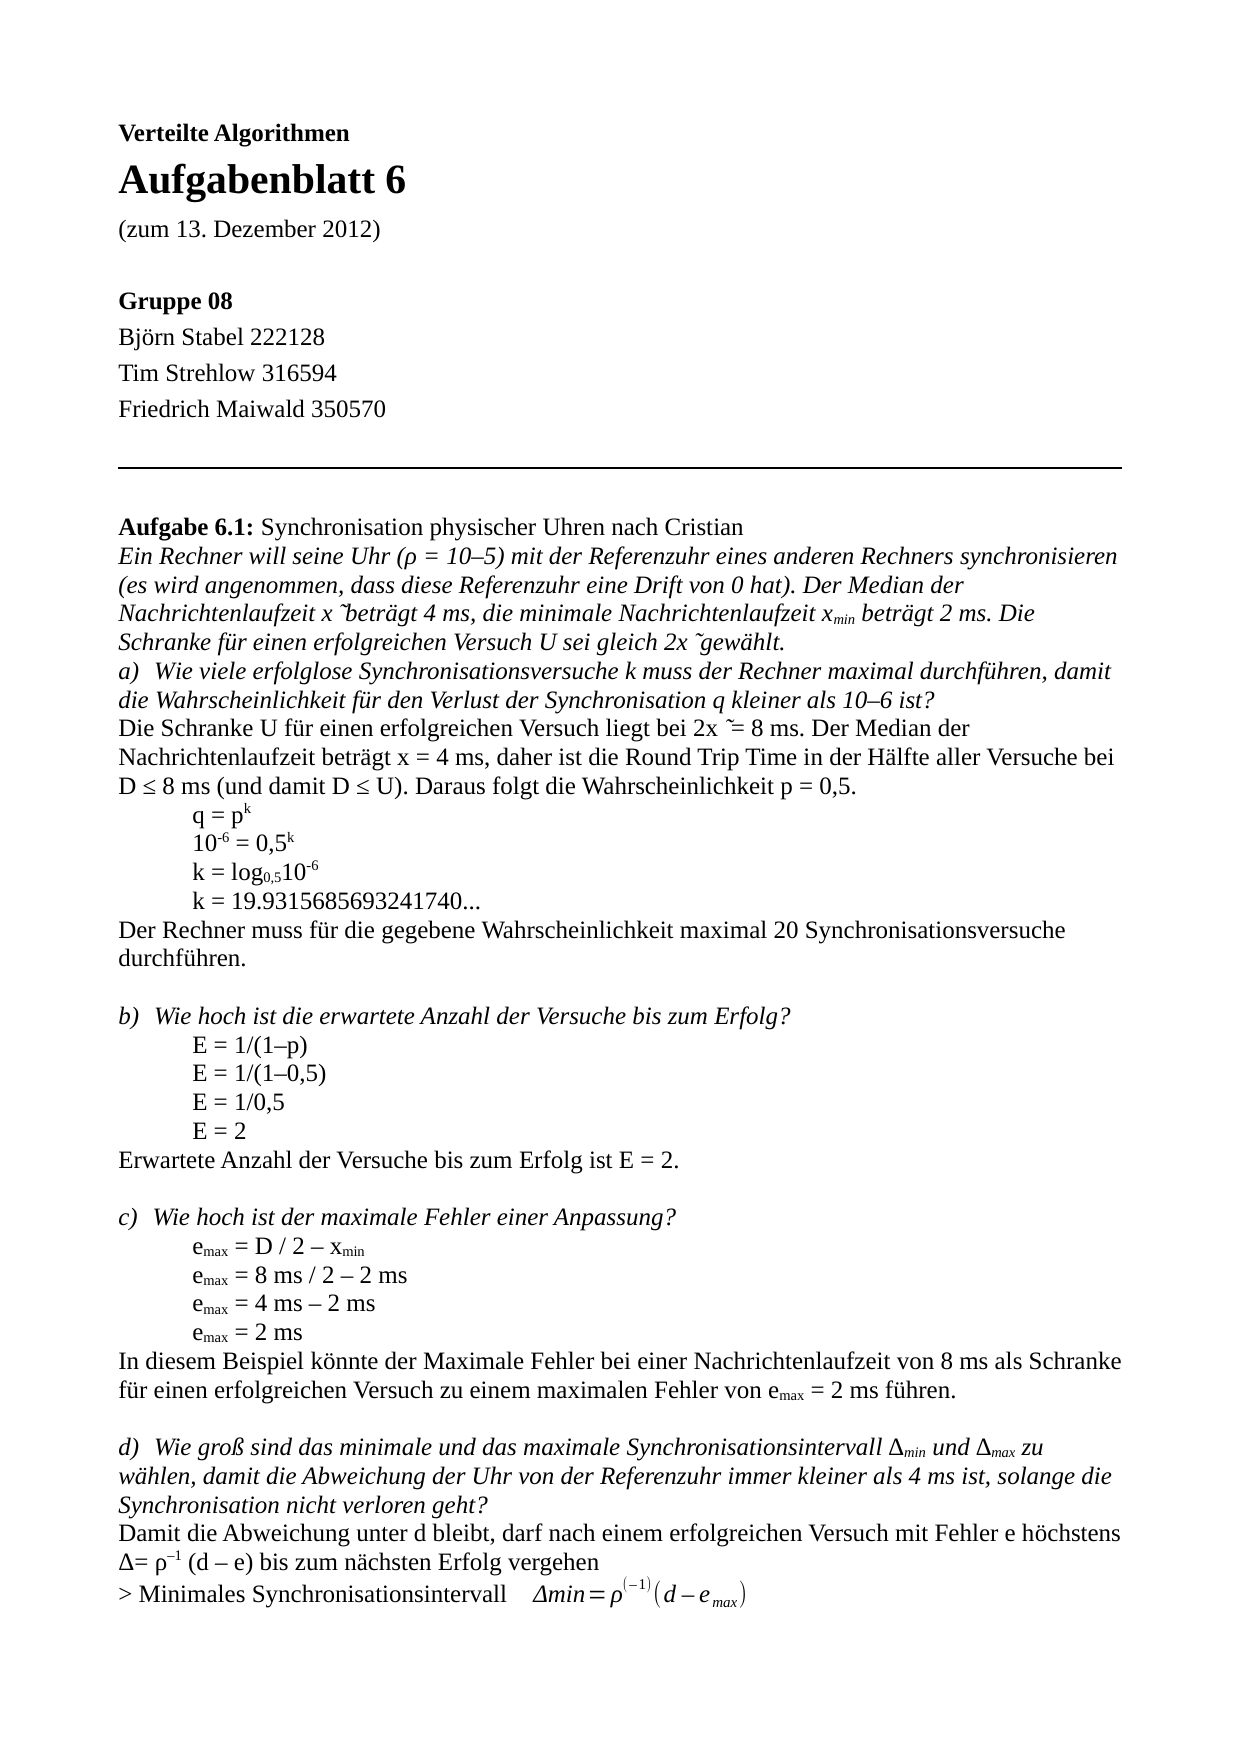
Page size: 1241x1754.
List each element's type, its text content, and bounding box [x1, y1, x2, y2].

text In diesem Beispiel könnte der Maximale Fehler bei einer Nachrichtenlaufzeit von 8 ms als Schranke für einen erfolgreichen Versuch zu einem maximalen Fehler von emax = 2 ms führen. [118, 1346, 1122, 1403]
text Erwartete Anzahl der Versuche bis zum Erfolg ist E = 2. [118, 1145, 1122, 1173]
text Aufgabe 6.1: Synchronisation physischer Uhren nach Cristian [118, 512, 1122, 541]
text E = 2 [192, 1116, 1122, 1145]
text c) Wie hoch ist der maximale Fehler einer Anpassung? [118, 1202, 1122, 1231]
text emax = 2 ms [192, 1317, 1122, 1346]
text q = pk [192, 800, 1122, 828]
text emax = 4 ms – 2 ms [192, 1288, 1122, 1317]
text Friedrich Maiwald 350570 [118, 394, 1122, 422]
text > Minimales Synchronisationsintervall [118, 1576, 1122, 1611]
text d) Wie groß sind das minimale und das maximale Synchronisationsintervall ∆min und ∆max zu wählen, damit die Abweichung der Uhr von der Referenzuhr immer kleiner als 4 ms ist, solange die Synchronisation nicht verloren geht? [118, 1432, 1122, 1518]
text emax = 8 ms / 2 – 2 ms [192, 1260, 1122, 1288]
text E = 1/0,5 [192, 1087, 1122, 1116]
text Die Schranke U für einen erfolgreichen Versuch liegt bei 2x ̃ = 8 ms. Der Median der Nachrichtenlaufzeit beträgt x = 4 ms, daher ist die Round Trip Time in der Hälfte aller Versuche bei D ≤ 8 ms (und damit D ≤ U). Daraus folgt die Wahrscheinlichkeit p = 0,5. [118, 713, 1122, 800]
text Aufgabenblatt 6 [118, 154, 1122, 202]
text (zum 13. Dezember 2012) [118, 214, 1122, 243]
text E = 1/(1–0,5) [192, 1058, 1122, 1087]
text b) Wie hoch ist die erwartete Anzahl der Versuche bis zum Erfolg? [118, 1001, 1122, 1030]
text Damit die Abweichung unter d bleibt, darf nach einem erfolgreichen Versuch mit Fehler e höchstens Δ= ρ–1 (d – e) bis zum nächsten Erfolg vergehen [118, 1518, 1122, 1576]
text k = 19.9315685693241740... [192, 886, 1122, 915]
text Ein Rechner will seine Uhr (ρ = 10–5) mit der Referenzuhr eines anderen Rechners synchronisieren (es wird angenommen, dass diese Referenzuhr eine Drift von 0 hat). Der Median der Nachrichtenlaufzeit x ̃ beträgt 4 ms, die minimale Nachrichtenlaufzeit xmin beträgt 2 ms. Die Schranke für einen erfolgreichen Versuch U sei gleich 2x ̃ gewählt. [118, 541, 1122, 656]
text emax = D / 2 – xmin [192, 1231, 1122, 1260]
text Björn Stabel 222128 [118, 322, 1122, 351]
text Der Rechner muss für die gegebene Wahrscheinlichkeit maximal 20 Synchronisationsversuche durchführen. [118, 915, 1122, 972]
text Verteilte Algorithmen [118, 118, 1122, 147]
text Tim Strehlow 316594 [118, 358, 1122, 386]
text E = 1/(1–p) [192, 1030, 1122, 1058]
text 10-6 = 0,5k [192, 828, 1122, 857]
text Gruppe 08 [118, 286, 1122, 314]
text a) Wie viele erfolglose Synchronisationsversuche k muss der Rechner maximal durchführen, damit die Wahrscheinlichkeit für den Verlust der Synchronisation q kleiner als 10–6 ist? [118, 656, 1122, 713]
text k = log0,510-6 [192, 857, 1122, 886]
